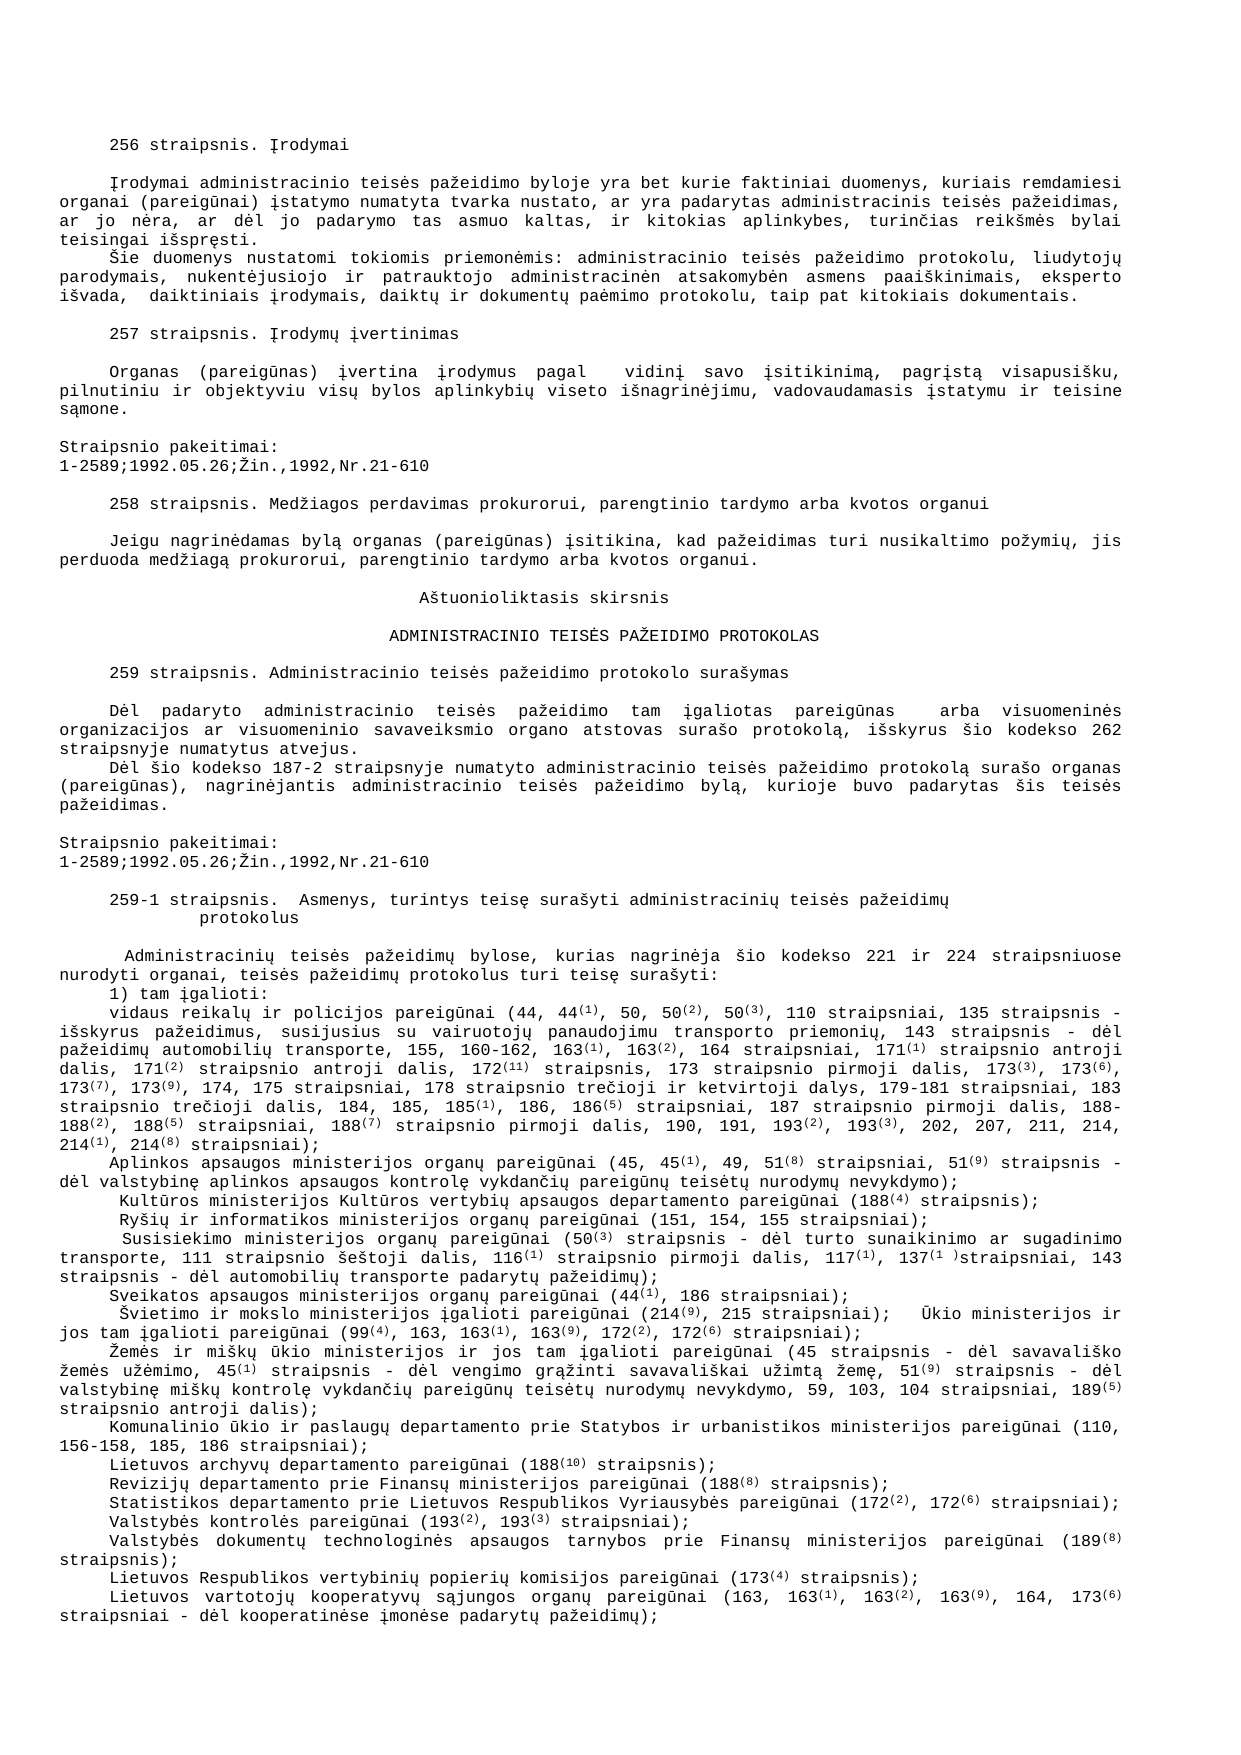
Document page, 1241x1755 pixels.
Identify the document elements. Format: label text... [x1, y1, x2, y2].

text Administracinių teisės pažeidimų bylose, kurias nagrinėja šio kodekso 221 ir 224 straipsniuose nurodyti organai, teisės pažeidimų protokolus turi teisę surašyti: [59, 948, 1122, 985]
text Dėl padaryto administracinio teisės pažeidimo tam įgaliotas pareigūnas arba visuomeninės organizacijos ar visuomeninio savaveiksmio organo atstovas surašo protokolą, išskyrus šio kodekso 262 straipsnyje numatytus atvejus. [59, 703, 1122, 759]
text Lietuvos vartotojų kooperatyvų sąjungos organų pareigūnai (163, 163(1), 163(2), 163(9), 164, 173(6) straipsniai - dėl kooperatinėse įmonėse padarytų pažeidimų); [59, 1589, 1122, 1626]
text protokolus [59, 910, 1122, 929]
text Šie duomenys nustatomi tokiomis priemonėmis: administracinio teisės pažeidimo protokolu, liudytojų parodymais, nukentėjusiojo ir patrauktojo administracinėn atsakomybėn asmens paaiškinimais, eksperto išvada, daiktiniais įrodymais, daiktų ir dokumentų paėmimo protokolu, taip pat kitokiais dokumentais. [59, 250, 1122, 307]
text Sveikatos apsaugos ministerijos organų pareigūnai (44(1), 186 straipsniai); [59, 1287, 1122, 1306]
text Švietimo ir mokslo ministerijos įgalioti pareigūnai (214(9), 215 straipsniai); Ūkio ministerijos ir jos tam įgalioti pareigūnai (99(4), 163, 163(1), 163(9), 172(2), 172(6) straipsniai); [59, 1306, 1122, 1344]
text 259 straipsnis. Administracinio teisės pažeidimo protokolo surašymas [59, 665, 1122, 684]
text Lietuvos Respublikos vertybinių popierių komisijos pareigūnai (173(4) straipsnis); [59, 1570, 1122, 1589]
text Susisiekimo ministerijos organų pareigūnai (50(3) straipsnis - dėl turto sunaikinimo ar sugadinimo transporte, 111 straipsnio šeštoji dalis, 116(1) straipsnio pirmoji dalis, 117(1), 137(1 )straipsniai, 143 straipsnis - dėl automobilių transporte padarytų pažeidimų); [59, 1231, 1122, 1287]
text Kultūros ministerijos Kultūros vertybių apsaugos departamento pareigūnai (188(4) straipsnis); [59, 1193, 1122, 1212]
text Įrodymai administracinio teisės pažeidimo byloje yra bet kurie faktiniai duomenys, kuriais remdamiesi organai (pareigūnai) įstatymo numatyta tvarka nustato, ar yra padarytas administracinis teisės pažeidimas, ar jo nėra, ar dėl jo padarymo tas asmuo kaltas, ir kitokias aplinkybes, turinčias reikšmės bylai teisingai išspręsti. [59, 175, 1122, 250]
text 1) tam įgalioti: [59, 985, 1122, 1004]
text Dėl šio kodekso 187-2 straipsnyje numatyto administracinio teisės pažeidimo protokolą surašo organas (pareigūnas), nagrinėjantis administracinio teisės pažeidimo bylą, kurioje buvo padarytas šis teisės pažeidimas. [59, 759, 1122, 816]
text 258 straipsnis. Medžiagos perdavimas prokurorui, parengtinio tardymo arba kvotos organui [59, 495, 1122, 514]
text 1-2589;1992.05.26;Žin.,1992,Nr.21-610 [59, 457, 1122, 476]
text Straipsnio pakeitimai: [59, 439, 1122, 457]
text Ryšių ir informatikos ministerijos organų pareigūnai (151, 154, 155 straipsniai); [59, 1212, 1122, 1231]
text 259-1 straipsnis. Asmenys, turintys teisę surašyti administracinių teisės pažeidimų [59, 891, 1122, 910]
text ADMINISTRACINIO TEISĖS PAŽEIDIMO PROTOKOLAS [59, 627, 1122, 646]
text Revizijų departamento prie Finansų ministerijos pareigūnai (188(8) straipsnis); [59, 1476, 1122, 1494]
text Aštuonioliktasis skirsnis [59, 589, 1122, 608]
text vidaus reikalų ir policijos pareigūnai (44, 44(1), 50, 50(2), 50(3), 110 straipsniai, 135 straipsnis - išskyrus pažeidimus, susijusius su vairuotojų panaudojimu transporto priemonių, 143 straipsnis - dėl pažeidimų automobilių transporte, 155, 160-162, 163(1), 163(2), 164 straipsniai, 171(1) straipsnio antroji dalis, 171(2) straipsnio antroji dalis, 172(11) straipsnis, 173 straipsnio pirmoji dalis, 173(3), 173(6), 173(7), 173(9), 174, 175 straipsniai, 178 straipsnio trečioji ir ketvirtoji dalys, 179-181 straipsniai, 183 straipsnio trečioji dalis, 184, 185, 185(1), 186, 186(5) straipsniai, 187 straipsnio pirmoji dalis, 188-188(2), 188(5) straipsniai, 188(7) straipsnio pirmoji dalis, 190, 191, 193(2), 193(3), 202, 207, 211, 214, 214(1), 214(8) straipsniai); [59, 1004, 1122, 1155]
text Valstybės dokumentų technologinės apsaugos tarnybos prie Finansų ministerijos pareigūnai (189(8) straipsnis); [59, 1532, 1122, 1570]
text Žemės ir miškų ūkio ministerijos ir jos tam įgalioti pareigūnai (45 straipsnis - dėl savavališko žemės užėmimo, 45(1) straipsnis - dėl vengimo grąžinti savavališkai užimtą žemę, 51(9) straipsnis - dėl valstybinę miškų kontrolę vykdančių pareigūnų teisėtų nurodymų nevykdymo, 59, 103, 104 straipsniai, 189(5) straipsnio antroji dalis); [59, 1344, 1122, 1419]
text Jeigu nagrinėdamas bylą organas (pareigūnas) įsitikina, kad pažeidimas turi nusikaltimo požymių, jis perduoda medžiagą prokurorui, parengtinio tardymo arba kvotos organui. [59, 533, 1122, 571]
text Statistikos departamento prie Lietuvos Respublikos Vyriausybės pareigūnai (172(2), 172(6) straipsniai); [59, 1494, 1122, 1513]
text 1-2589;1992.05.26;Žin.,1992,Nr.21-610 [59, 853, 1122, 872]
text Organas (pareigūnas) įvertina įrodymus pagal vidinį savo įsitikinimą, pagrįstą visapusišku, pilnutiniu ir objektyviu visų bylos aplinkybių viseto išnagrinėjimu, vadovaudamasis įstatymu ir teisine sąmone. [59, 363, 1122, 420]
text Valstybės kontrolės pareigūnai (193(2), 193(3) straipsniai); [59, 1513, 1122, 1532]
text 256 straipsnis. Įrodymai [59, 137, 1122, 156]
text Lietuvos archyvų departamento pareigūnai (188(10) straipsnis); [59, 1457, 1122, 1476]
text Straipsnio pakeitimai: [59, 834, 1122, 853]
text 257 straipsnis. Įrodymų įvertinimas [59, 326, 1122, 344]
text Komunalinio ūkio ir paslaugų departamento prie Statybos ir urbanistikos ministerijos pareigūnai (110, 156-158, 185, 186 straipsniai); [59, 1419, 1122, 1457]
text Aplinkos apsaugos ministerijos organų pareigūnai (45, 45(1), 49, 51(8) straipsniai, 51(9) straipsnis - dėl valstybinę aplinkos apsaugos kontrolę vykdančių pareigūnų teisėtų nurodymų nevykdymo); [59, 1155, 1122, 1193]
